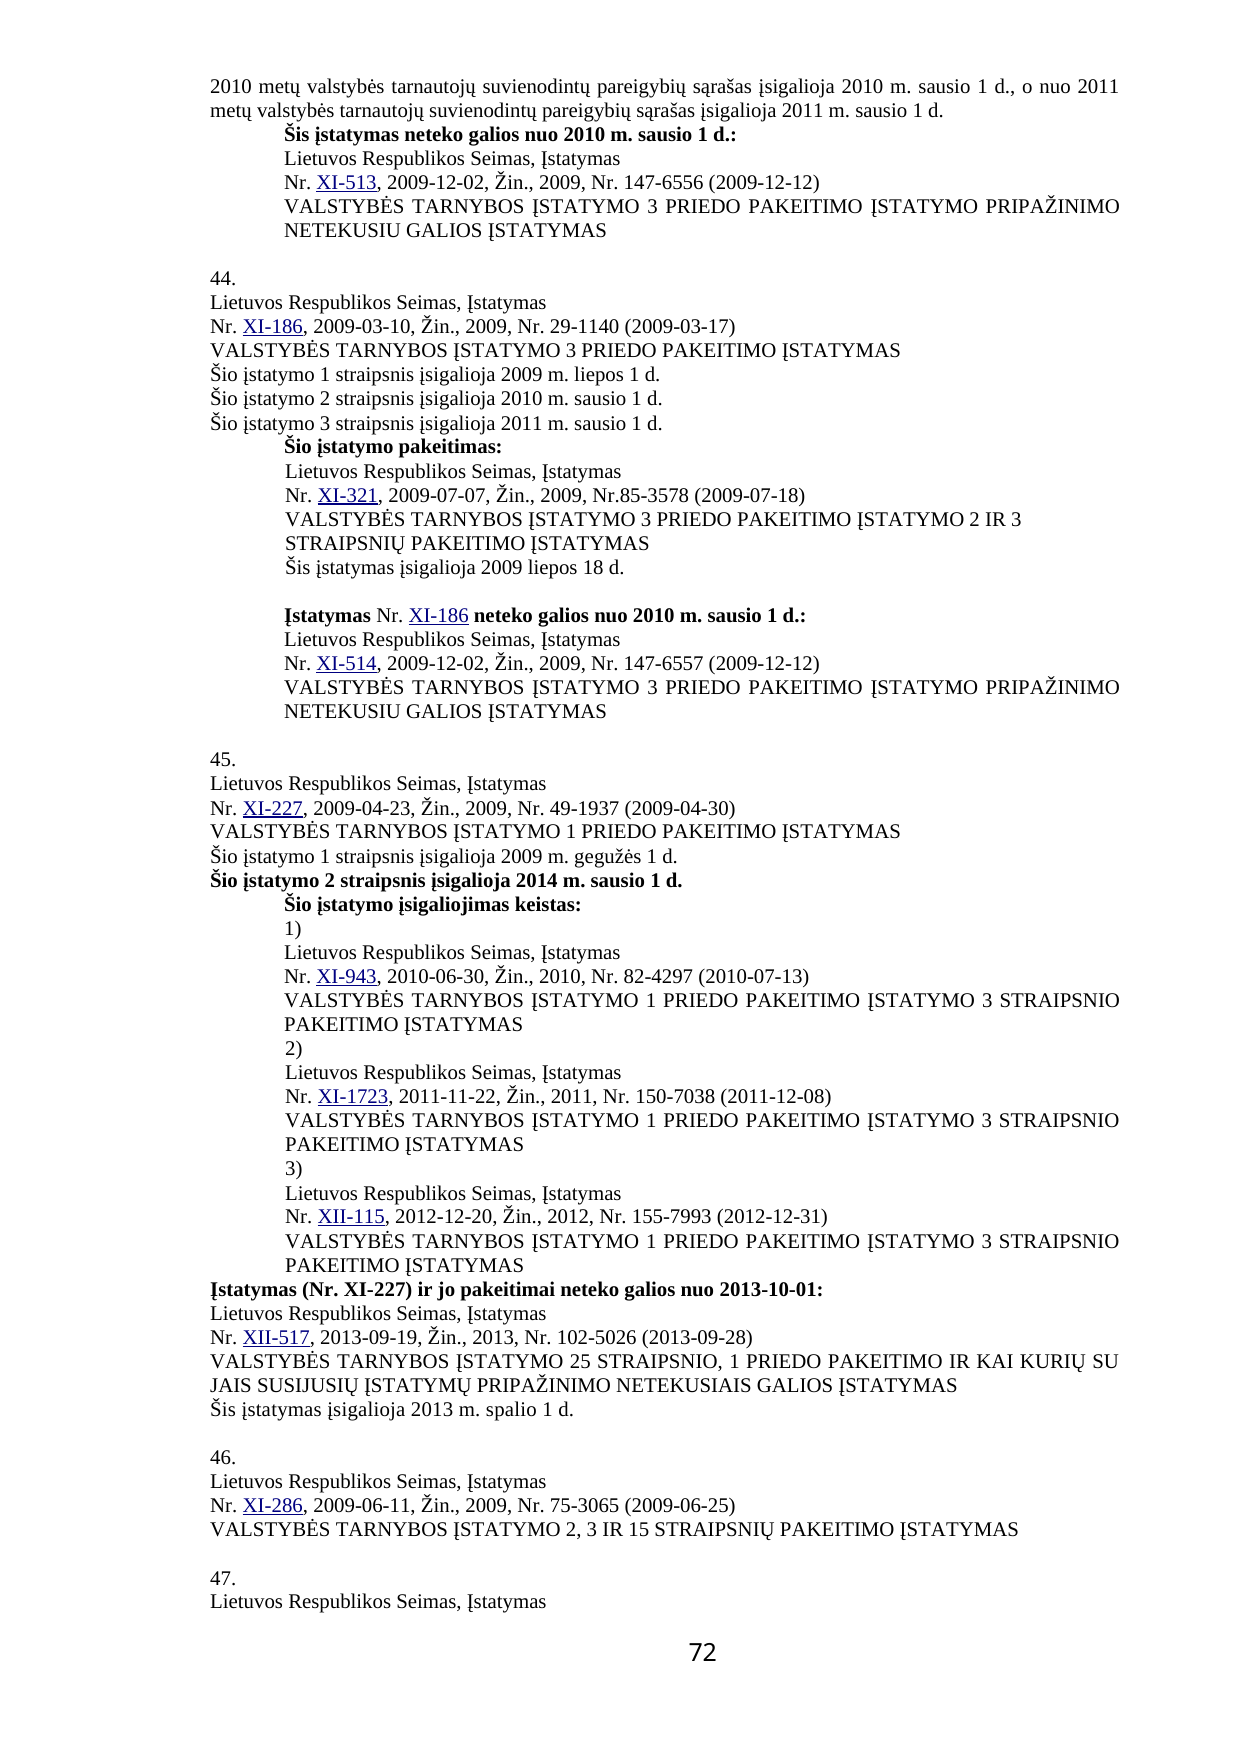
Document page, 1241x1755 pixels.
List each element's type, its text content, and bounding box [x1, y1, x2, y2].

text Nr. XII-517, 2013-09-19, Žin., 2013, Nr. 102-5026 (2013-09-28) [210, 1325, 1120, 1349]
text 3) [210, 1156, 1120, 1180]
text Šio įstatymo 1 straipsnis įsigalioja 2009 m. gegužės 1 d. [210, 843, 1121, 868]
text 46. [210, 1445, 1120, 1469]
text Lietuvos Respublikos Seimas, Įstatymas [210, 146, 1120, 170]
text VALSTYBĖS TARNYBOS ĮSTATYMO 1 PRIEDO PAKEITIMO ĮSTATYMO 3 STRAIPSNIO PAKEITIMO ĮSTATYMAS [285, 1228, 1120, 1277]
text VALSTYBĖS TARNYBOS ĮSTATYMO 1 PRIEDO PAKEITIMO ĮSTATYMAS [210, 819, 1120, 843]
text Šio įstatymo 1 straipsnis įsigalioja 2009 m. liepos 1 d. [210, 362, 1120, 386]
text Lietuvos Respublikos Seimas, Įstatymas [285, 1060, 1120, 1084]
text VALSTYBĖS TARNYBOS ĮSTATYMO 2, 3 IR 15 STRAIPSNIŲ PAKEITIMO ĮSTATYMAS [210, 1517, 1120, 1541]
text Lietuvos Respublikos Seimas, Įstatymas [210, 1180, 1120, 1204]
text 45. [210, 747, 1120, 771]
text Lietuvos Respublikos Seimas, Įstatymas [210, 1589, 1120, 1613]
text VALSTYBĖS TARNYBOS ĮSTATYMO 3 PRIEDO PAKEITIMO ĮSTATYMO 2 IR 3 STRAIPSNIŲ PAKEITIMO ĮSTATYMAS [285, 507, 1120, 555]
text VALSTYBĖS TARNYBOS ĮSTATYMO 1 PRIEDO PAKEITIMO ĮSTATYMO 3 STRAIPSNIO PAKEITIMO ĮSTATYMAS [284, 988, 1120, 1036]
text 47. [210, 1565, 1120, 1589]
text Nr. XI-286, 2009-06-11, Žin., 2009, Nr. 75-3065 (2009-06-25) [210, 1493, 1120, 1517]
text Šio įstatymo pakeitimas: [210, 434, 1120, 458]
text Šis įstatymas neteko galios nuo 2010 m. sausio 1 d.: [210, 122, 1120, 146]
text 44. [210, 266, 1120, 290]
text VALSTYBĖS TARNYBOS ĮSTATYMO 3 PRIEDO PAKEITIMO ĮSTATYMO PRIPAŽINIMO NETEKUSIU GALIOS ĮSTATYMAS [284, 194, 1120, 242]
text 2010 metų valstybės tarnautojų suvienodintų pareigybių sąrašas įsigalioja 2010 m. sausio 1 d., o nuo 2011 metų valstybės tarnautojų suvienodintų pareigybių sąrašas įsigalioja 2011 m. sausio 1 d. [210, 73, 1120, 122]
text Šio įstatymo 2 straipsnis įsigalioja 2014 m. sausio 1 d. [210, 868, 1121, 892]
text VALSTYBĖS TARNYBOS ĮSTATYMO 3 PRIEDO PAKEITIMO ĮSTATYMAS [210, 338, 1120, 362]
text Nr. XI-321, 2009-07-07, Žin., 2009, Nr.85-3578 (2009-07-18) [210, 483, 1120, 507]
text VALSTYBĖS TARNYBOS ĮSTATYMO 3 PRIEDO PAKEITIMO ĮSTATYMO PRIPAŽINIMO NETEKUSIU GALIOS ĮSTATYMAS [284, 675, 1120, 723]
text Lietuvos Respublikos Seimas, Įstatymas [210, 290, 1120, 314]
text Lietuvos Respublikos Seimas, Įstatymas [210, 940, 1120, 964]
text Šio įstatymo įsigaliojimas keistas: [210, 892, 1120, 916]
text Šis įstatymas įsigalioja 2013 m. spalio 1 d. [210, 1397, 1120, 1421]
text Nr. XI-186, 2009-03-10, Žin., 2009, Nr. 29-1140 (2009-03-17) [210, 314, 1120, 338]
text 1) [210, 916, 1120, 940]
text Nr. XI-943, 2010-06-30, Žin., 2010, Nr. 82-4297 (2010-07-13) [210, 964, 1120, 988]
text VALSTYBĖS TARNYBOS ĮSTATYMO 25 STRAIPSNIO, 1 PRIEDO PAKEITIMO IR KAI KURIŲ SU JAIS SUSIJUSIŲ ĮSTATYMŲ PRIPAŽINIMO NETEKUSIAIS GALIOS ĮSTATYMAS [210, 1349, 1120, 1397]
text Nr. XII-115, 2012-12-20, Žin., 2012, Nr. 155-7993 (2012-12-31) [210, 1204, 1120, 1228]
text Lietuvos Respublikos Seimas, Įstatymas [210, 458, 1120, 483]
text Įstatymas Nr. XI-186 neteko galios nuo 2010 m. sausio 1 d.: [210, 603, 1120, 627]
text Šis įstatymas įsigalioja 2009 liepos 18 d. [285, 555, 1120, 579]
text Nr. XI-514, 2009-12-02, Žin., 2009, Nr. 147-6557 (2009-12-12) [210, 651, 1120, 675]
text Lietuvos Respublikos Seimas, Įstatymas [210, 627, 1120, 651]
text Nr. XI-1723, 2011-11-22, Žin., 2011, Nr. 150-7038 (2011-12-08) [285, 1084, 1120, 1108]
text Lietuvos Respublikos Seimas, Įstatymas [210, 1469, 1120, 1493]
text Šio įstatymo 3 straipsnis įsigalioja 2011 m. sausio 1 d. [210, 410, 1120, 434]
text Lietuvos Respublikos Seimas, Įstatymas [210, 771, 1120, 795]
text Įstatymas (Nr. XI-227) ir jo pakeitimai neteko galios nuo 2013-10-01: [210, 1277, 1120, 1301]
text Nr. XI-513, 2009-12-02, Žin., 2009, Nr. 147-6556 (2009-12-12) [210, 170, 1120, 194]
text 2) [285, 1036, 1120, 1060]
text Lietuvos Respublikos Seimas, Įstatymas [210, 1301, 1120, 1325]
text VALSTYBĖS TARNYBOS ĮSTATYMO 1 PRIEDO PAKEITIMO ĮSTATYMO 3 STRAIPSNIO PAKEITIMO ĮSTATYMAS [285, 1108, 1120, 1156]
text Nr. XI-227, 2009-04-23, Žin., 2009, Nr. 49-1937 (2009-04-30) [210, 795, 1120, 819]
text Šio įstatymo 2 straipsnis įsigalioja 2010 m. sausio 1 d. [210, 386, 1120, 410]
